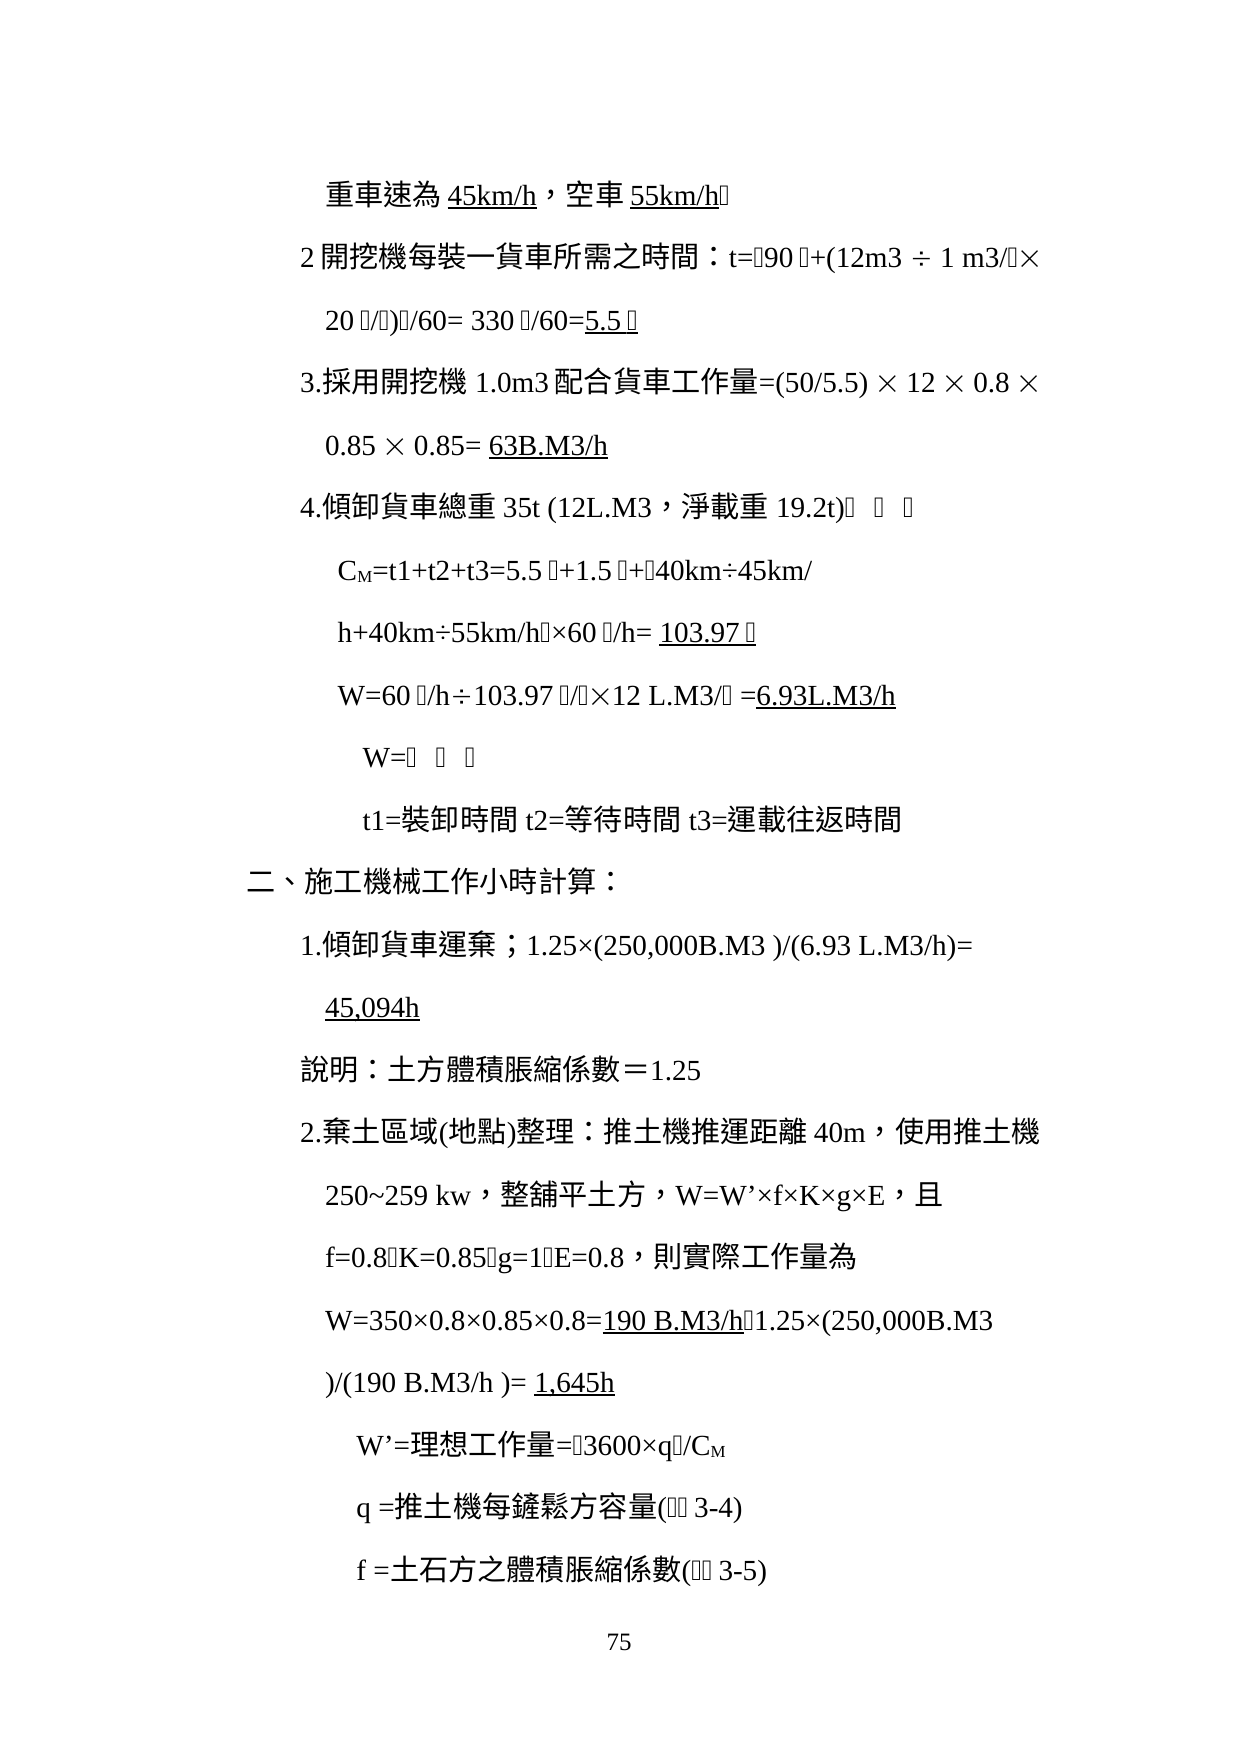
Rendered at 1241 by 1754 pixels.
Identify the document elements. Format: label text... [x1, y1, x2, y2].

text 重車速為45km/h，空車55km/h。 [300, 155, 1050, 218]
text 二、施工機械工作小時計算： [246, 843, 1050, 905]
text q =推土機每鏟鬆方容量(詳表3-4) [356, 1468, 1050, 1530]
text W=工作量 [362, 718, 1050, 780]
text W=60分/h103.97分/車12 L.M3/車 =6.93L.M3/h [337, 655, 1050, 718]
text W’=理想工作量=（3600×q）/CM [356, 1405, 1050, 1468]
text t1=裝卸時間 t2=等待時間 t3=運載往返時間 [362, 780, 1050, 843]
text CM=t1+t2+t3=5.5分+1.5分+（40km÷45km/h+40km÷55km/h）×60分/h= 103.97分 [337, 530, 1050, 655]
text 4.傾卸貨車總重35t (12L.M3，淨載重 19.2t)工作量 [300, 468, 1050, 530]
text 說明：土方體積脹縮係數＝1.25 [300, 1030, 1050, 1093]
text f =土石方之體積脹縮係數(詳表3-5) [356, 1530, 1050, 1593]
text 2.棄土區域(地點)整理：推土機推運距離40m，使用推土機250~259 kw，整舖平土方，W=W’×f×K×g×E，且f=0.8，K=0.85，g=1，E=0.8，則實際工作量為W=350×0.8×0.85×0.8=190 B.M3/h，1.25×(250,000B.M3 )/(190 B.M3/h )= 1,645h [300, 1093, 1050, 1405]
text 3.採用開挖機 1.0m3配合貨車工作量=(50/5.5)  12  0.8  0.85  0.85= 63B.M3/h [300, 343, 1050, 468]
text 2開挖機每裝一貨車所需之時間：t=｛90秒+(12m3  1 m3/斗 20秒/斗)｝/60= 330秒/60=5.5分 [300, 218, 1050, 343]
text 1.傾卸貨車運棄；1.25×(250,000B.M3 )/(6.93 L.M3/h)= 45,094h [300, 905, 1050, 1030]
